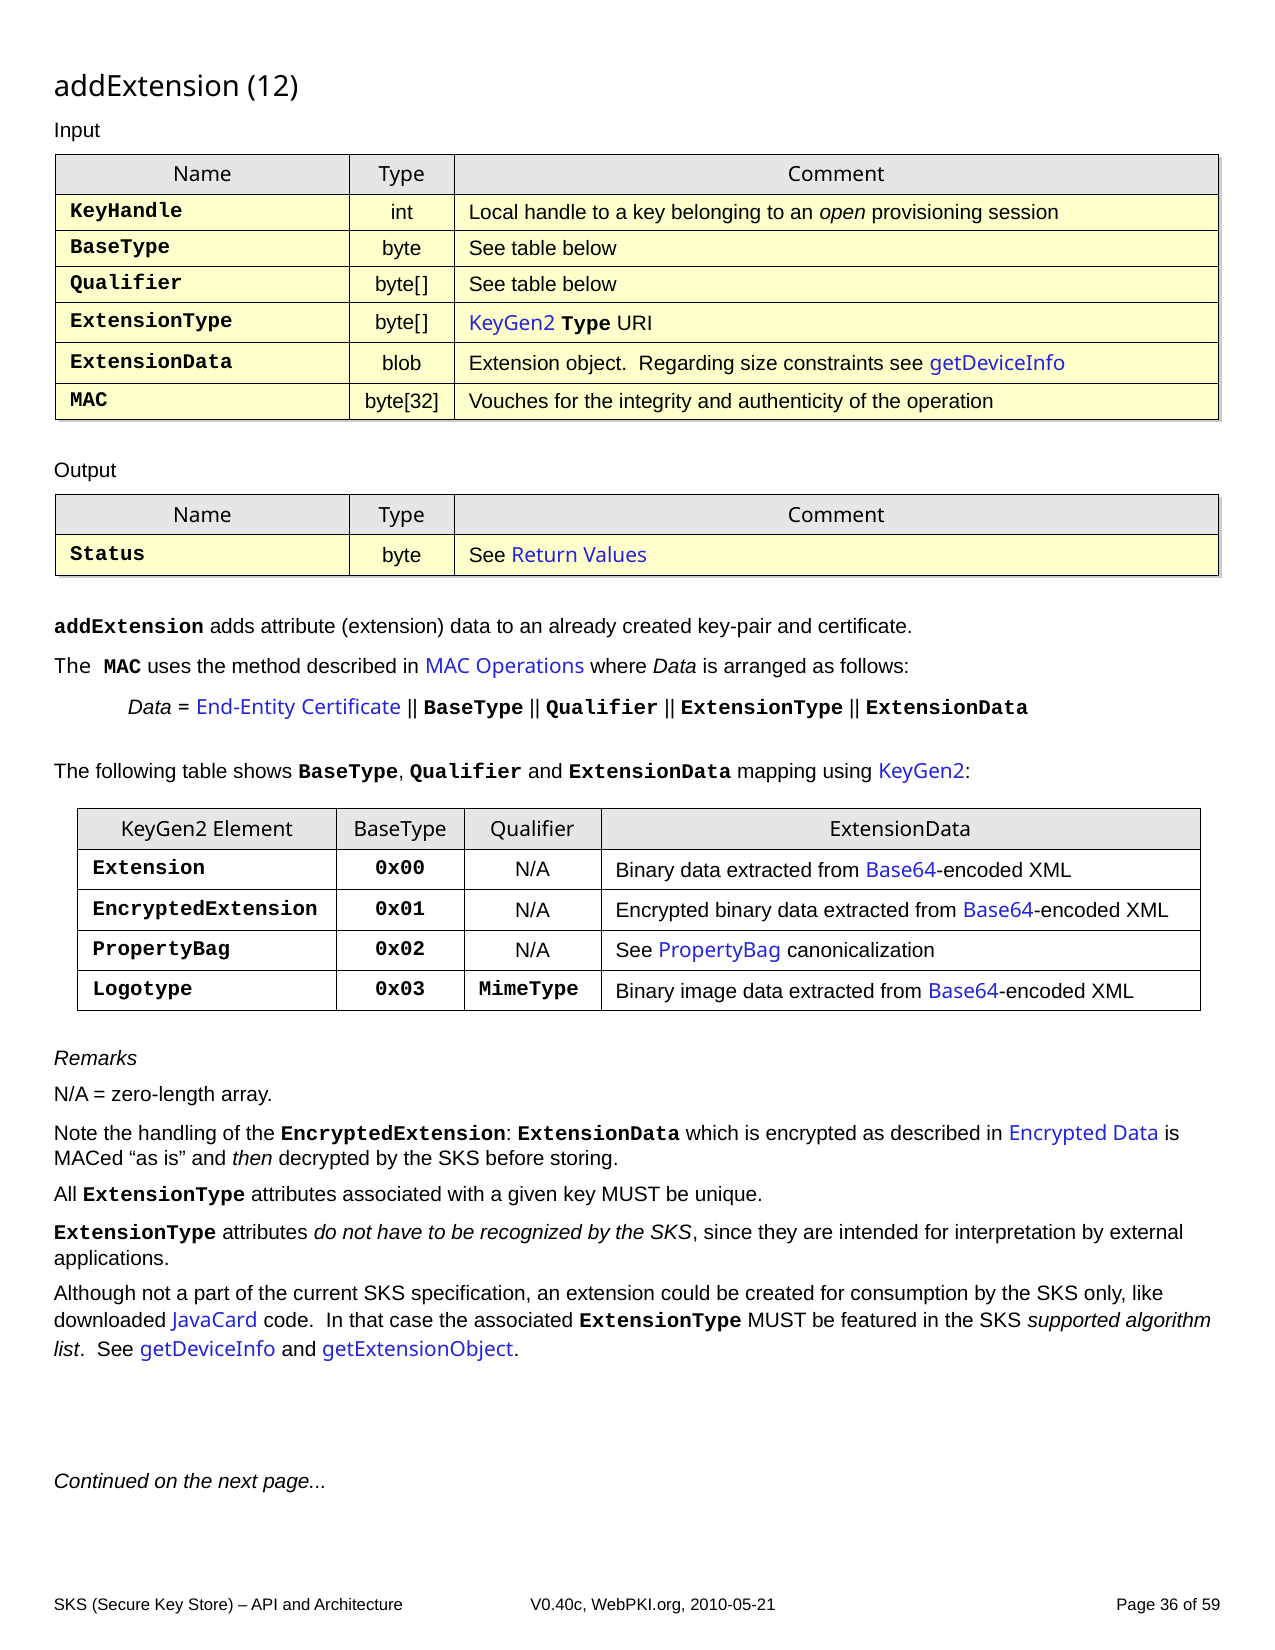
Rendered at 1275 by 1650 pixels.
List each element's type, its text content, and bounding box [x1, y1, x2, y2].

table_header BaseType [337, 809, 464, 849]
table_cell blob [350, 343, 454, 383]
table_cell byte⁮[ ] [350, 303, 454, 342]
table_cell ExtensionType [56, 303, 349, 342]
table_cell 0x02 [337, 931, 464, 970]
table_cell Binary image data extracted from Base64-encoded XML [602, 971, 1200, 1010]
text Output [54, 458, 1221, 482]
table_header ExtensionData [602, 809, 1200, 849]
table_header Comment [455, 155, 1218, 194]
table_cell Local handle to a key belonging to an open provisioning session [455, 195, 1218, 230]
table_header Qualifier [465, 809, 601, 849]
table_cell Status [56, 535, 349, 574]
table_cell N/A [465, 890, 601, 929]
table_cell Encrypted binary data extracted from Base64-encoded XML [602, 890, 1200, 929]
table_cell MAC [56, 384, 349, 419]
text The following table shows BaseType, Qualifier and ExtensionData mapping using KeyGen2: [54, 732, 1221, 808]
table_cell byte⁮[ ] [350, 267, 454, 302]
table_cell N/A [465, 850, 601, 889]
table_cell N/A [465, 931, 601, 970]
text All ExtensionType attributes associated with a given key MUST be unique. [54, 1182, 1221, 1208]
table_cell EncryptedExtension [78, 890, 336, 929]
table_cell int [350, 195, 454, 230]
table_cell Binary data extracted from Base64-encoded XML [602, 850, 1200, 889]
table_cell See table below [455, 267, 1218, 302]
text Note the handling of the EncryptedExtension: ExtensionData which is encrypted as described in Encrypted Data is MACed “as is” and then decrypted by the SKS before storing. [54, 1118, 1221, 1170]
table_header KeyGen2 Element [78, 809, 336, 849]
table_cell 0x00 [337, 850, 464, 889]
text Remarks [54, 1046, 1221, 1070]
table_cell See Return Values [455, 535, 1218, 574]
table_cell byte⁮[32] [350, 384, 454, 419]
text Data = End-Entity Certificate || BaseType || Qualifier || ExtensionType || ExtensionData [54, 692, 1221, 720]
table_cell Logotype [78, 971, 336, 1010]
table_cell byte [350, 231, 454, 266]
text Although not a part of the current SKS specification, an extension could be created for consumption by the SKS only, like downloaded JavaCard code. In that case the associated ExtensionType MUST be featured in the SKS supported algorithm list. See getDeviceInfo and getExtensionObject. [54, 1281, 1221, 1362]
table_header Type [350, 495, 454, 534]
table_cell Qualifier [56, 267, 349, 302]
table_cell KeyGen2 Type URI [455, 303, 1218, 342]
table_cell PropertyBag [78, 931, 336, 970]
table_cell 0x01 [337, 890, 464, 929]
text The MAC uses the method described in MAC Operations where Data is arranged as follows: [54, 652, 1221, 680]
text ExtensionType attributes do not have to be recognized by the SKS, since they are intended for interpretation by external applications. [54, 1219, 1221, 1269]
table_cell BaseType [56, 231, 349, 266]
table_cell Vouches for the integrity and authenticity of the operation [455, 384, 1218, 419]
text addExtension adds attribute (extension) data to an already created key-pair and certificate. [54, 614, 1221, 640]
text Input [54, 118, 1221, 142]
table_cell See PropertyBag canonicalization [602, 931, 1200, 970]
text N/A = zero-length array. [54, 1082, 1221, 1106]
table_cell 0x03 [337, 971, 464, 1010]
table_cell Extension [78, 850, 336, 889]
subtitle addExtension (12) [54, 66, 1221, 105]
text Continued on the next page... [54, 1469, 1221, 1493]
table_cell MimeType [465, 971, 601, 1010]
table_header Type [350, 155, 454, 194]
table_header Comment [455, 495, 1218, 534]
table_cell KeyHandle [56, 195, 349, 230]
table_cell byte [350, 535, 454, 574]
table_header Name [56, 495, 349, 534]
table_header Name [56, 155, 349, 194]
table_cell See table below [455, 231, 1218, 266]
table_cell Extension object. Regarding size constraints see getDeviceInfo [455, 343, 1218, 383]
table_cell ExtensionData [56, 343, 349, 383]
